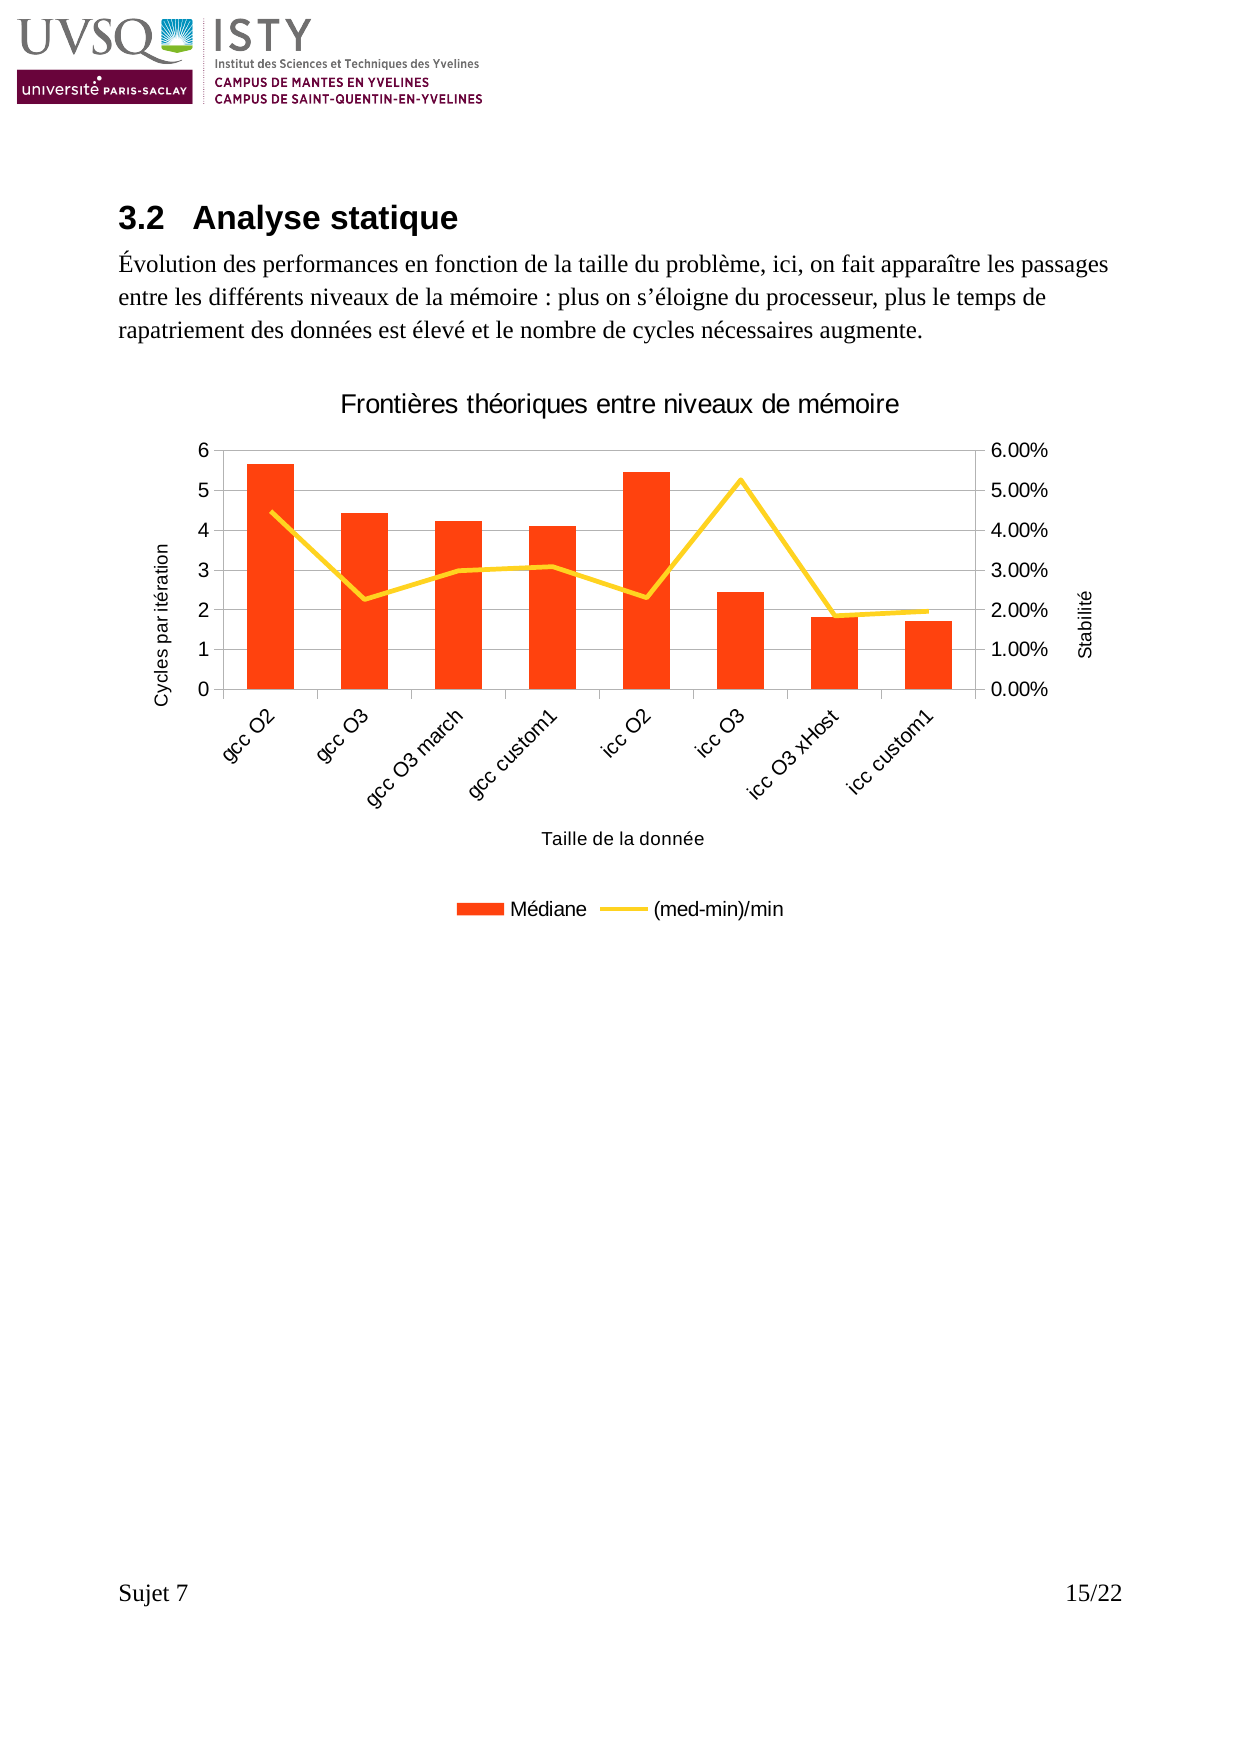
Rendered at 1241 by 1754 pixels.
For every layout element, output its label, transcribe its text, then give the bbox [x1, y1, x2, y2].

picture [2, 2, 497, 121]
text Évolution des performances en fonction de la taille du problème, ici, on fait apparaître les passages entre les différents niveaux de la mémoire : plus on s’éloigne du processeur, plus le temps de rapatriement des données est élevé et le nombre de cycles nécessaires augmente. [118, 249, 1122, 344]
subtitle Analyse statique [118, 198, 1122, 236]
